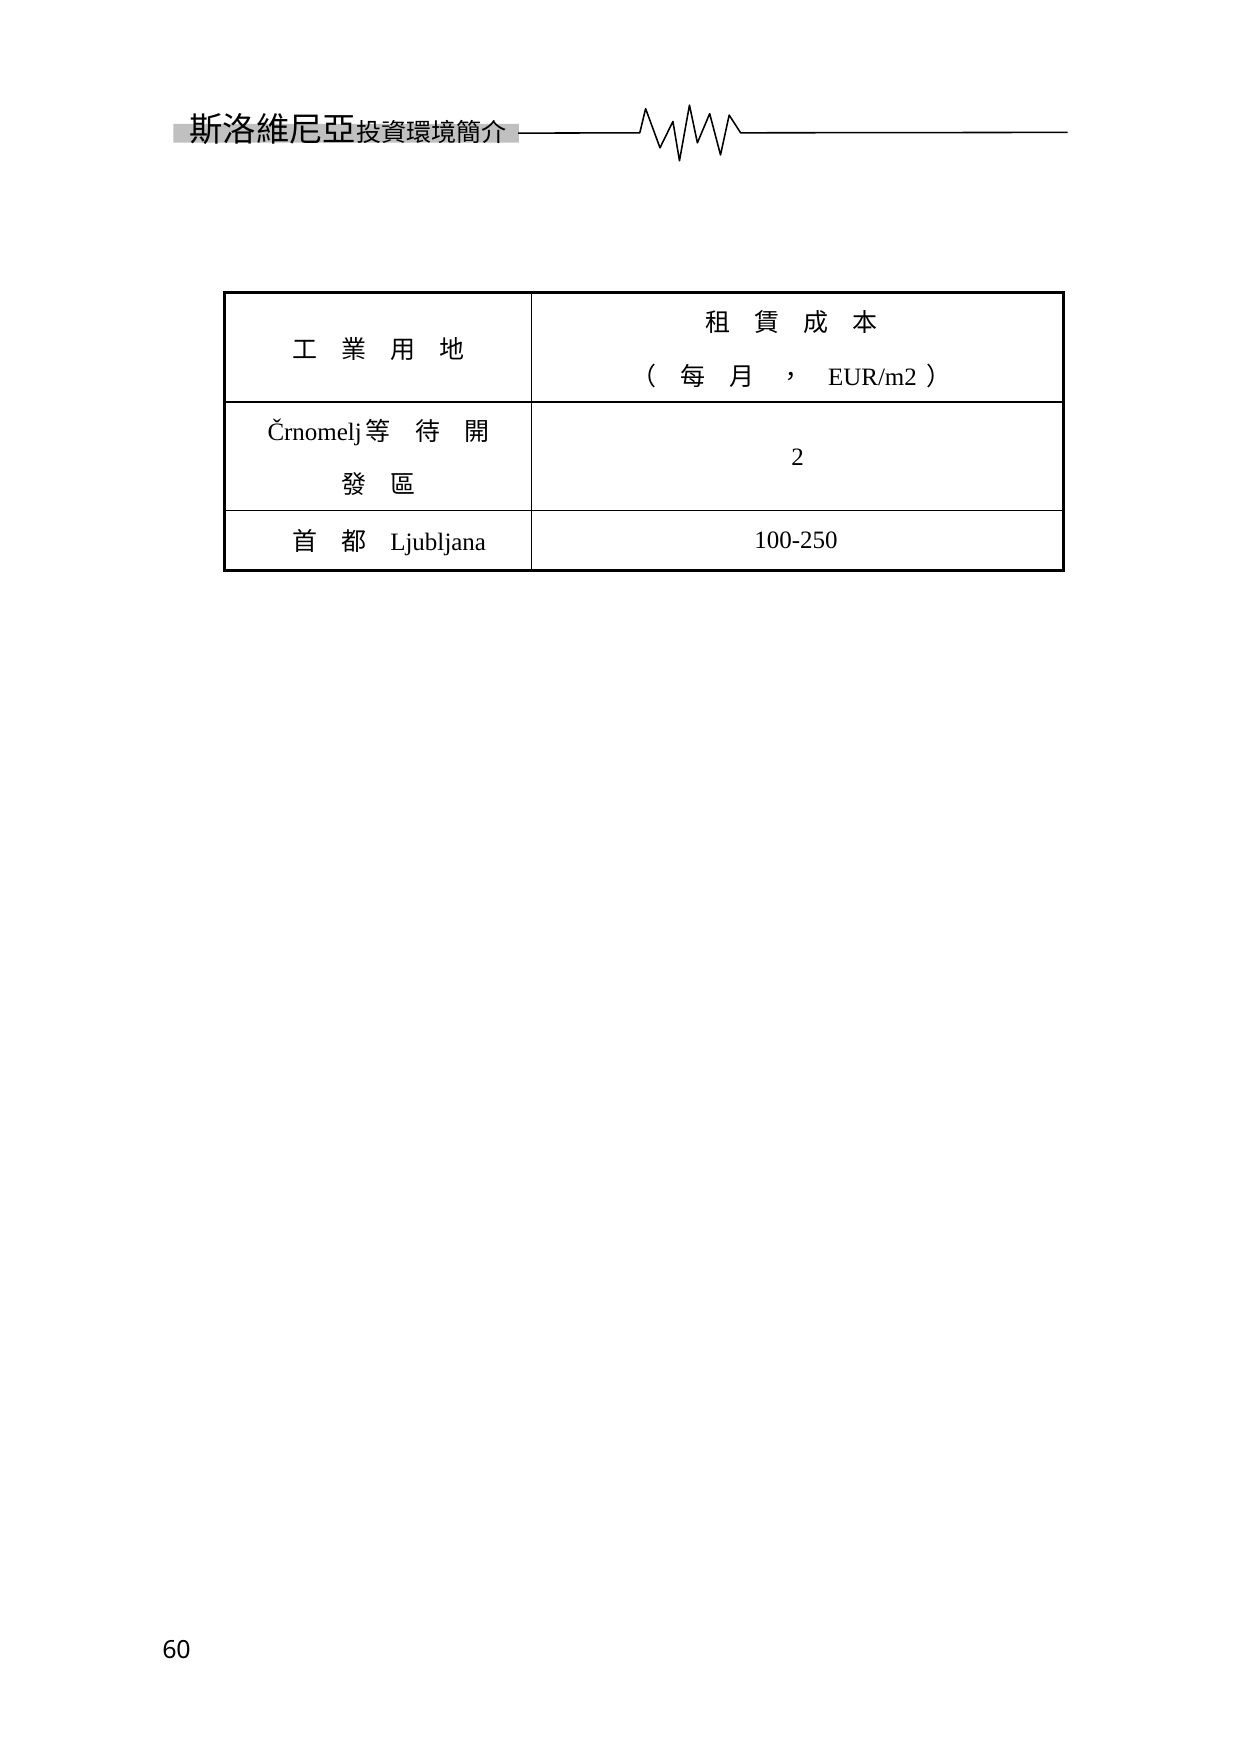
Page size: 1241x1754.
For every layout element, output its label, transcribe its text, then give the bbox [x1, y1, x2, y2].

table_cell Črnomelj等待開發區 [226, 403, 531, 509]
table_header 租賃成本 （每月，EUR/m2） [532, 294, 1062, 401]
table_header 工業用地 [226, 294, 531, 401]
table_cell 100-250 [532, 511, 1062, 569]
table_cell 2 [532, 403, 1062, 509]
table_cell 首都Ljubljana [226, 511, 531, 569]
